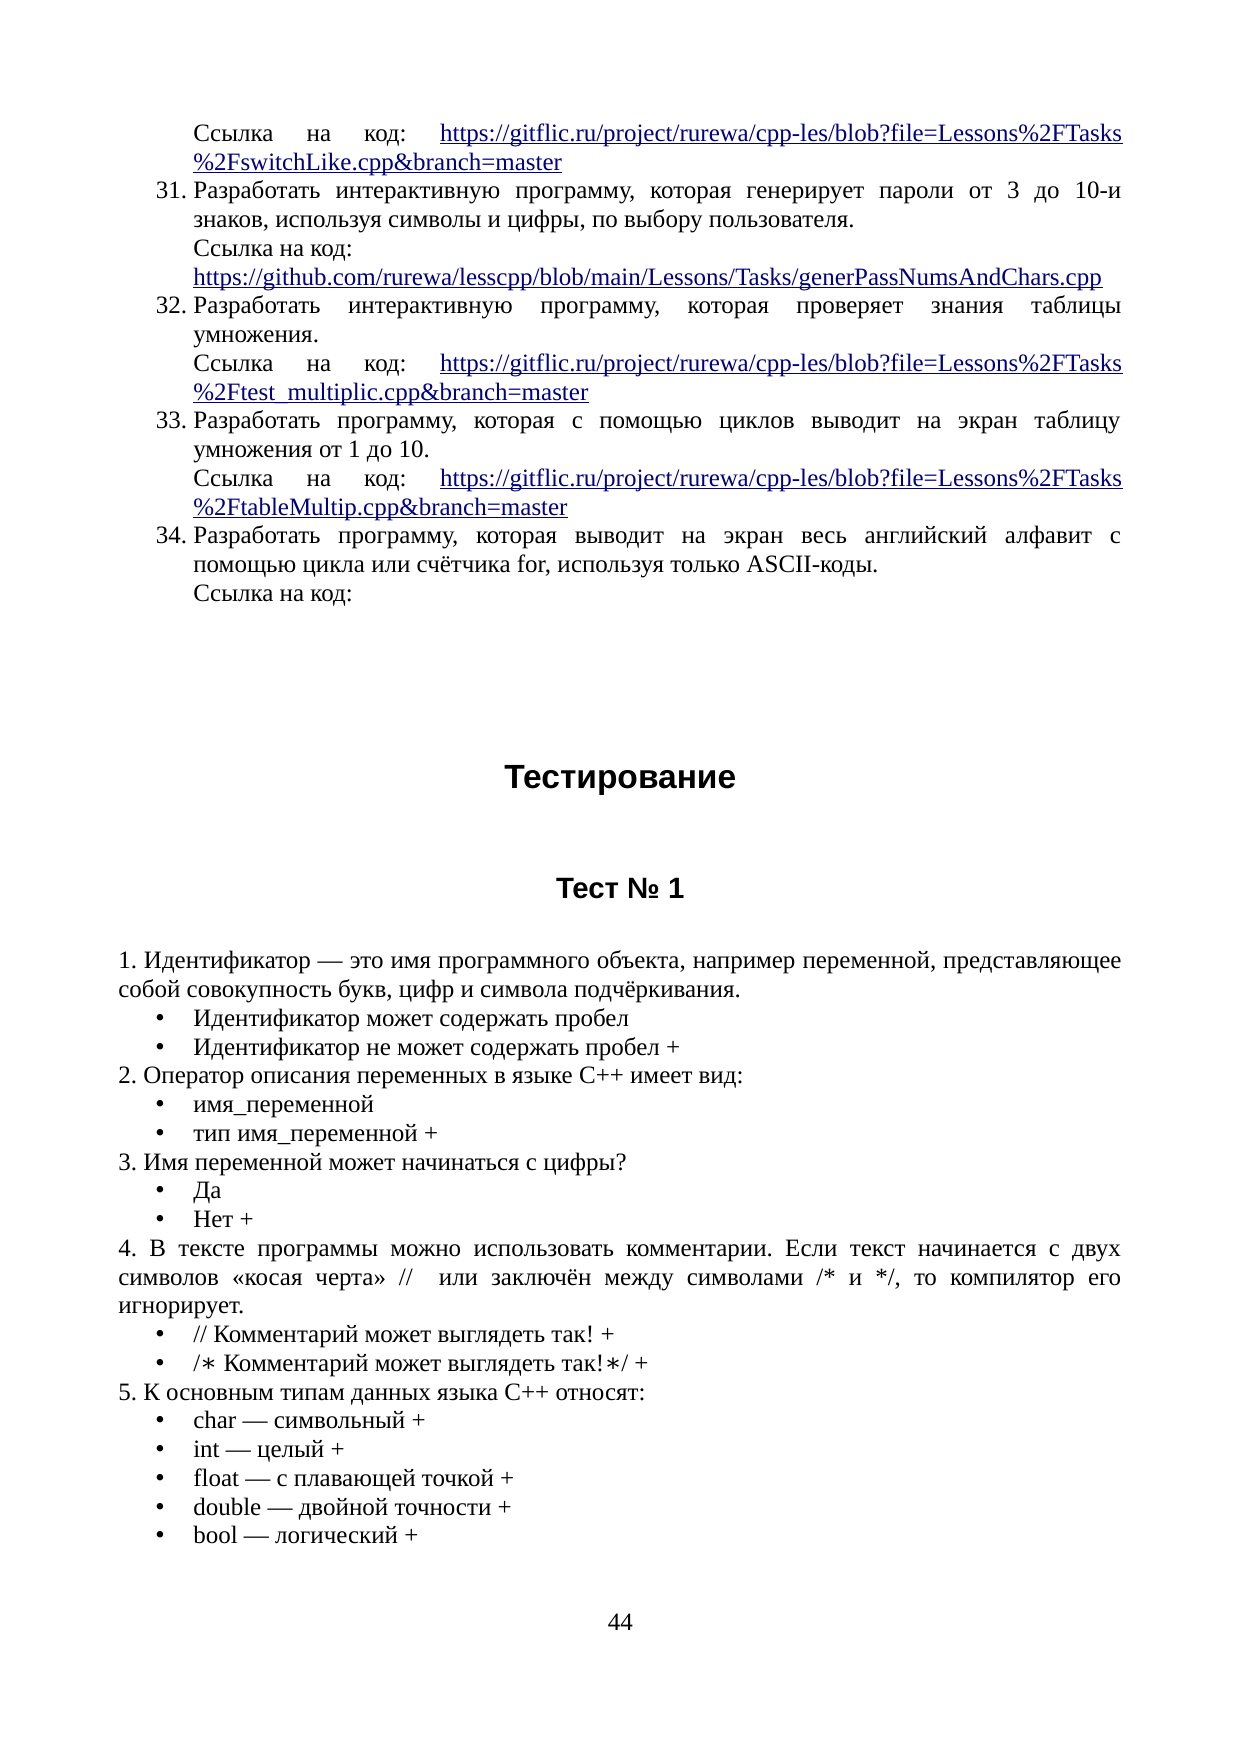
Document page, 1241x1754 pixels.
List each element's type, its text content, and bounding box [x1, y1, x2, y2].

list тип имя_переменной + [156, 1118, 1122, 1147]
list Ссылка на код: https://github.com/rurewa/lesscpp/blob/main/Lessons/Tasks/generPassNumsAndChars.cpp [156, 233, 1122, 291]
list Да [156, 1176, 1122, 1204]
list bool — логический + [156, 1521, 1122, 1549]
list int — целый + [156, 1434, 1122, 1463]
list Ссылка на код: [156, 578, 1122, 607]
list имя_переменной [156, 1089, 1122, 1118]
text 3. Имя переменной может начинаться с цифры? [118, 1147, 1122, 1176]
list Разработать программу, которая выводит на экран весь английский алфавит с помощью цикла или счётчика for, используя только ASCII-коды. [156, 521, 1122, 578]
text 2. Оператор описания переменных в языке С++ имеет вид: [118, 1061, 1122, 1089]
list Ссылка на код: https://gitflic.ru/project/rurewa/cpp-les/blob?file=Lessons%2FTasks%2FswitchLike.cpp&branch=master [156, 118, 1122, 176]
list Нет + [156, 1204, 1122, 1233]
list float — с плавающей точкой + [156, 1463, 1122, 1492]
list /∗ Комментарий может выглядеть так!∗/ + [156, 1348, 1122, 1377]
list Идентификатор может содержать пробел [156, 1003, 1122, 1032]
text 1. Идентификатор — это имя программного объекта, например переменной, представляющее собой совокупность букв, цифр и символа подчёркивания. [118, 946, 1122, 1003]
list Ссылка на код: https://gitflic.ru/project/rurewa/cpp-les/blob?file=Lessons%2FTasks%2FtableMultip.cpp&branch=master [156, 463, 1122, 521]
list char — символьный + [156, 1406, 1122, 1434]
list Разработать интерактивную программу, которая проверяет знания таблицы умножения. [156, 291, 1122, 348]
list // Комментарий может выглядеть так! + [156, 1319, 1122, 1348]
list Разработать программу, которая с помощью циклов выводит на экран таблицу умножения от 1 до 10. [156, 406, 1122, 463]
list Ссылка на код: https://gitflic.ru/project/rurewa/cpp-les/blob?file=Lessons%2FTasks%2Ftest_multiplic.cpp&branch=master [156, 348, 1122, 406]
subtitle Тест № 1 [118, 871, 1122, 904]
list Идентификатор не может содержать пробел + [156, 1032, 1122, 1061]
list Разработать интерактивную программу, которая генерирует пароли от 3 до 10-и знаков, используя символы и цифры, по выбору пользователя. [156, 176, 1122, 233]
text 5. К основным типам данных языка C++ относят: [118, 1377, 1122, 1406]
text 4. В тексте программы можно использовать комментарии. Если текст начинается с двух символов «косая черта» // или заключён между символами /* и */, то компилятор его игнорирует. [118, 1233, 1122, 1319]
subtitle Тестирование [118, 757, 1122, 796]
list double — двойной точности + [156, 1492, 1122, 1521]
